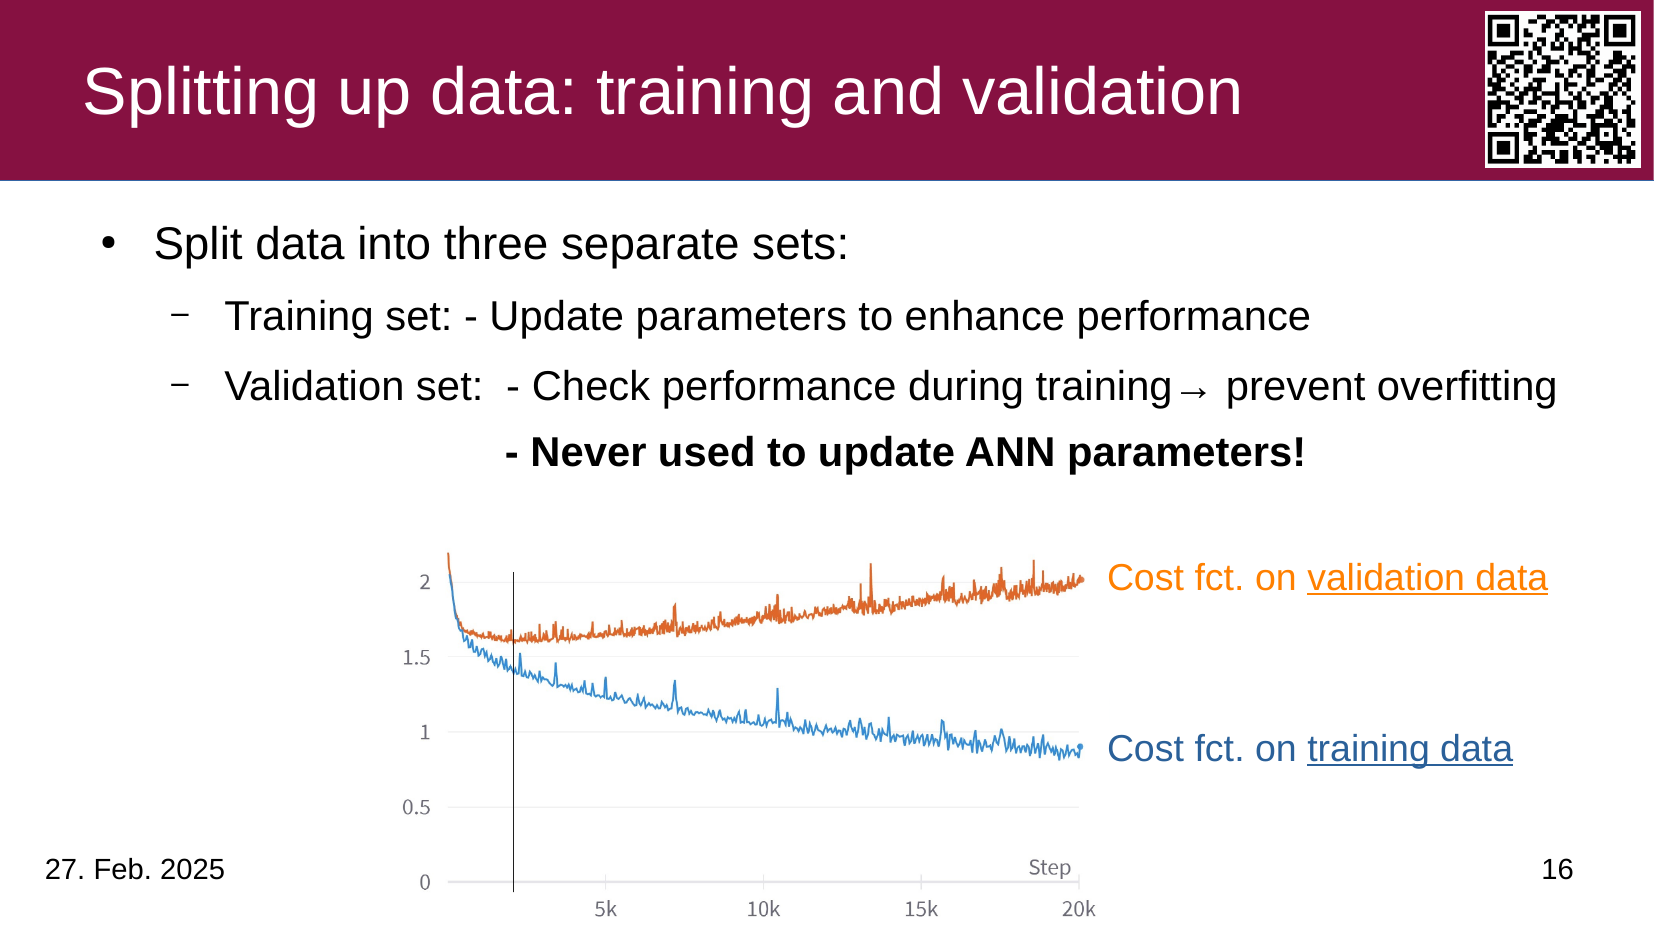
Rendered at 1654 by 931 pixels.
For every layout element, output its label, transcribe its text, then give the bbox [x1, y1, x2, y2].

text_box Cost fct. on validation data [1092, 549, 1564, 607]
title Splitting up data: training and validation [82, 13, 1571, 169]
picture [1485, 11, 1641, 168]
text_box Cost fct. on training data [1092, 720, 1528, 778]
list Split data into three separate sets: Training set: - Update parameters to enhance performance Validation set: - Check performance during training→ prevent overfitting [82, 217, 1571, 758]
text_box - Never used to update ANN parameters! [64, 421, 1322, 483]
picture [379, 527, 1110, 925]
